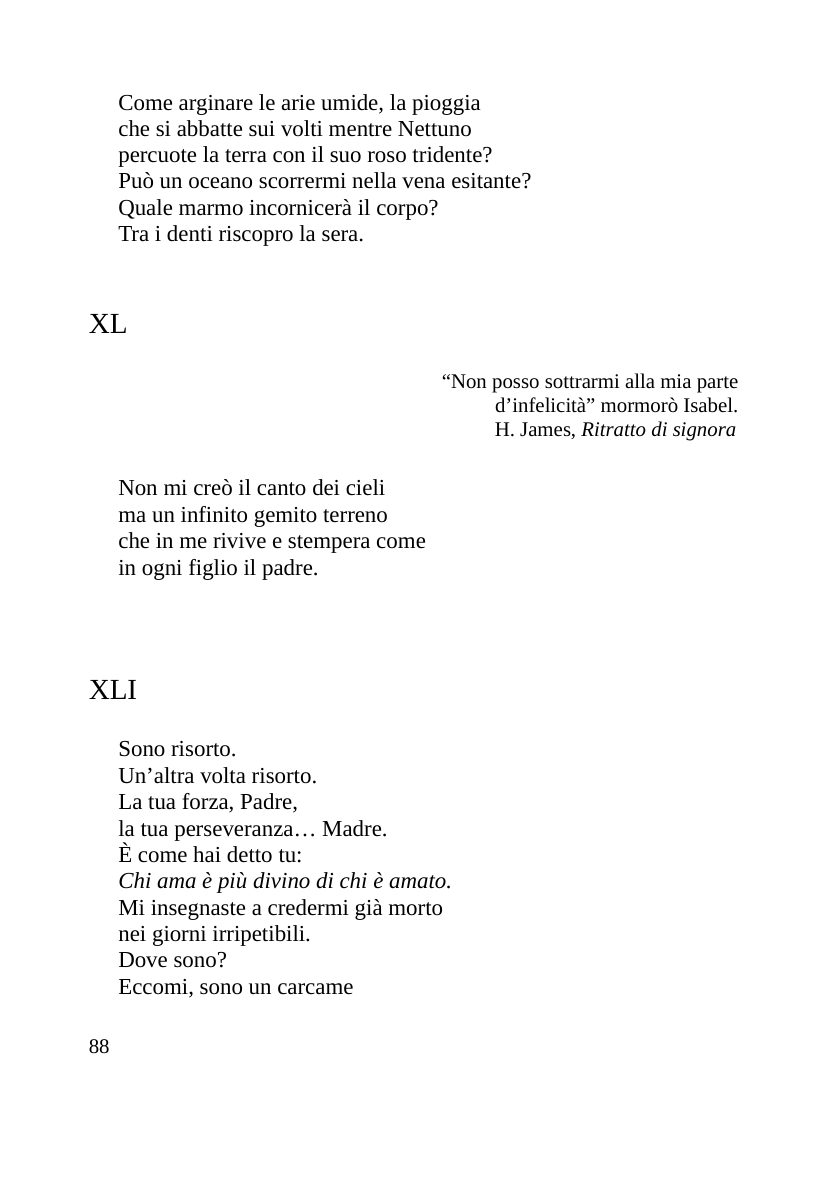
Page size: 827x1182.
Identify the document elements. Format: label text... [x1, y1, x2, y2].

text La tua forza, Padre, [88, 788, 738, 814]
text in ogni figlio il padre. [88, 553, 738, 580]
text Eccomi, sono un carcame [88, 973, 738, 999]
text Può un oceano scorrermi nella vena esitante? [88, 168, 738, 194]
text XL [88, 306, 738, 339]
text Come arginare le arie umide, la pioggia [88, 88, 738, 115]
text Dove sono? [88, 946, 738, 973]
text percuote la terra con il suo roso tridente? [88, 141, 738, 168]
text d’infelicità” mormorò Isabel. [88, 393, 738, 417]
text Chi ama è più divino di chi è amato. [88, 867, 738, 894]
text ma un infinito gemito terreno [88, 501, 738, 527]
text H. James, Ritratto di signora [88, 417, 738, 441]
text che in me rivive e stempera come [88, 527, 738, 553]
text Quale marmo incornicerà il corpo? [88, 194, 738, 220]
text che si abbatte sui volti mentre Nettuno [88, 115, 738, 141]
text Non mi creò il canto dei cieli [88, 474, 738, 501]
text Un’altra volta risorto. [88, 762, 738, 788]
text Mi insegnaste a credermi già morto [88, 894, 738, 920]
text nei giorni irripetibili. [88, 920, 738, 946]
text “Non posso sottrarmi alla mia parte [88, 369, 738, 393]
text Tra i denti riscopro la sera. [88, 220, 738, 247]
text Sono risorto. [88, 736, 738, 762]
text È come hai detto tu: [88, 841, 738, 867]
text la tua perseveranza… Madre. [88, 814, 738, 841]
text XLI [88, 672, 738, 706]
